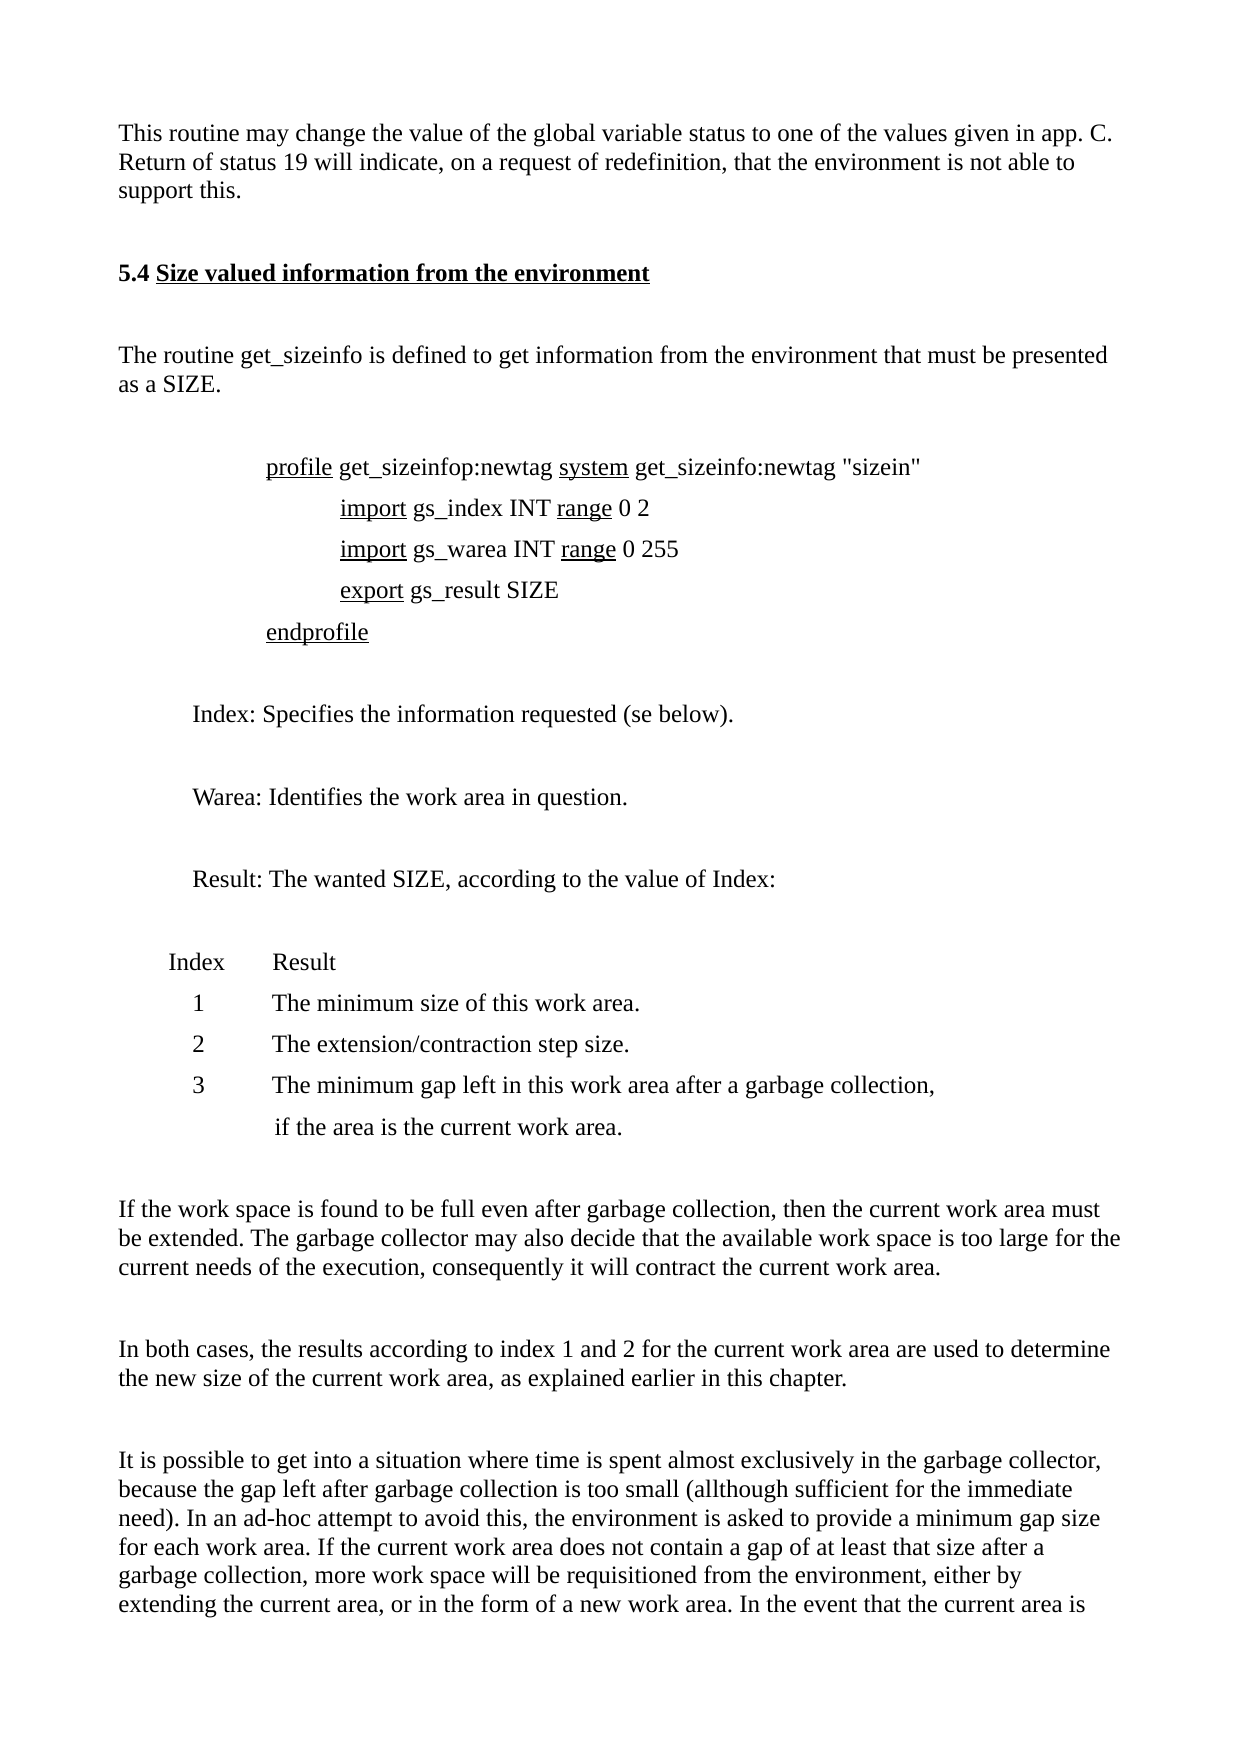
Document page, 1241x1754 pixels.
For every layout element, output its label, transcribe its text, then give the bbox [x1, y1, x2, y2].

text It is possible to get into a situation where time is spent almost exclusively in the garbage collector, because the gap left after garbage collection is too small (allthough sufficient for the immediate need). In an ad-hoc attempt to avoid this, the environment is asked to provide a minimum gap size for each work area. If the current work area does not contain a gap of at least that size after a garbage collection, more work space will be requisitioned from the environment, either by extending the current area, or in the form of a new work area. In the event that the current area is [118, 1446, 1122, 1618]
text Warea: Identifies the work area in question. [118, 782, 1122, 811]
text 3 The minimum gap left in this work area after a garbage collection, [118, 1071, 1122, 1099]
text Index Result [118, 947, 1122, 976]
text export gs_result SIZE [118, 576, 1122, 604]
text 5.4 Size valued information from the environment [118, 258, 1122, 287]
text if the area is the current work area. [118, 1112, 1122, 1141]
text If the work space is found to be full even after garbage collection, then the current work area must be extended. The garbage collector may also decide that the available work space is too large for the current needs of the execution, consequently it will contract the current work area. [118, 1194, 1122, 1281]
text 1 The minimum size of this work area. [118, 988, 1122, 1017]
text endprofile [118, 617, 1122, 646]
text import gs_index INT range 0 2 [118, 493, 1122, 522]
text Result: The wanted SIZE, according to the value of Index: [118, 864, 1122, 893]
text import gs_warea INT range 0 255 [118, 534, 1122, 563]
text profile get_sizeinfop:newtag system get_sizeinfo:newtag "sizein" [118, 452, 1122, 481]
text In both cases, the results according to index 1 and 2 for the current work area are used to determine the new size of the current work area, as explained earlier in this chapter. [118, 1334, 1122, 1392]
text 2 The extension/contraction step size. [118, 1029, 1122, 1058]
text This routine may change the value of the global variable status to one of the values given in app. C. Return of status 19 will indicate, on a request of redefinition, that the environment is not able to support this. [118, 118, 1122, 204]
text Index: Specifies the information requested (se below). [118, 699, 1122, 728]
text The routine get_sizeinfo is defined to get information from the environment that must be presented as a SIZE. [118, 341, 1122, 398]
